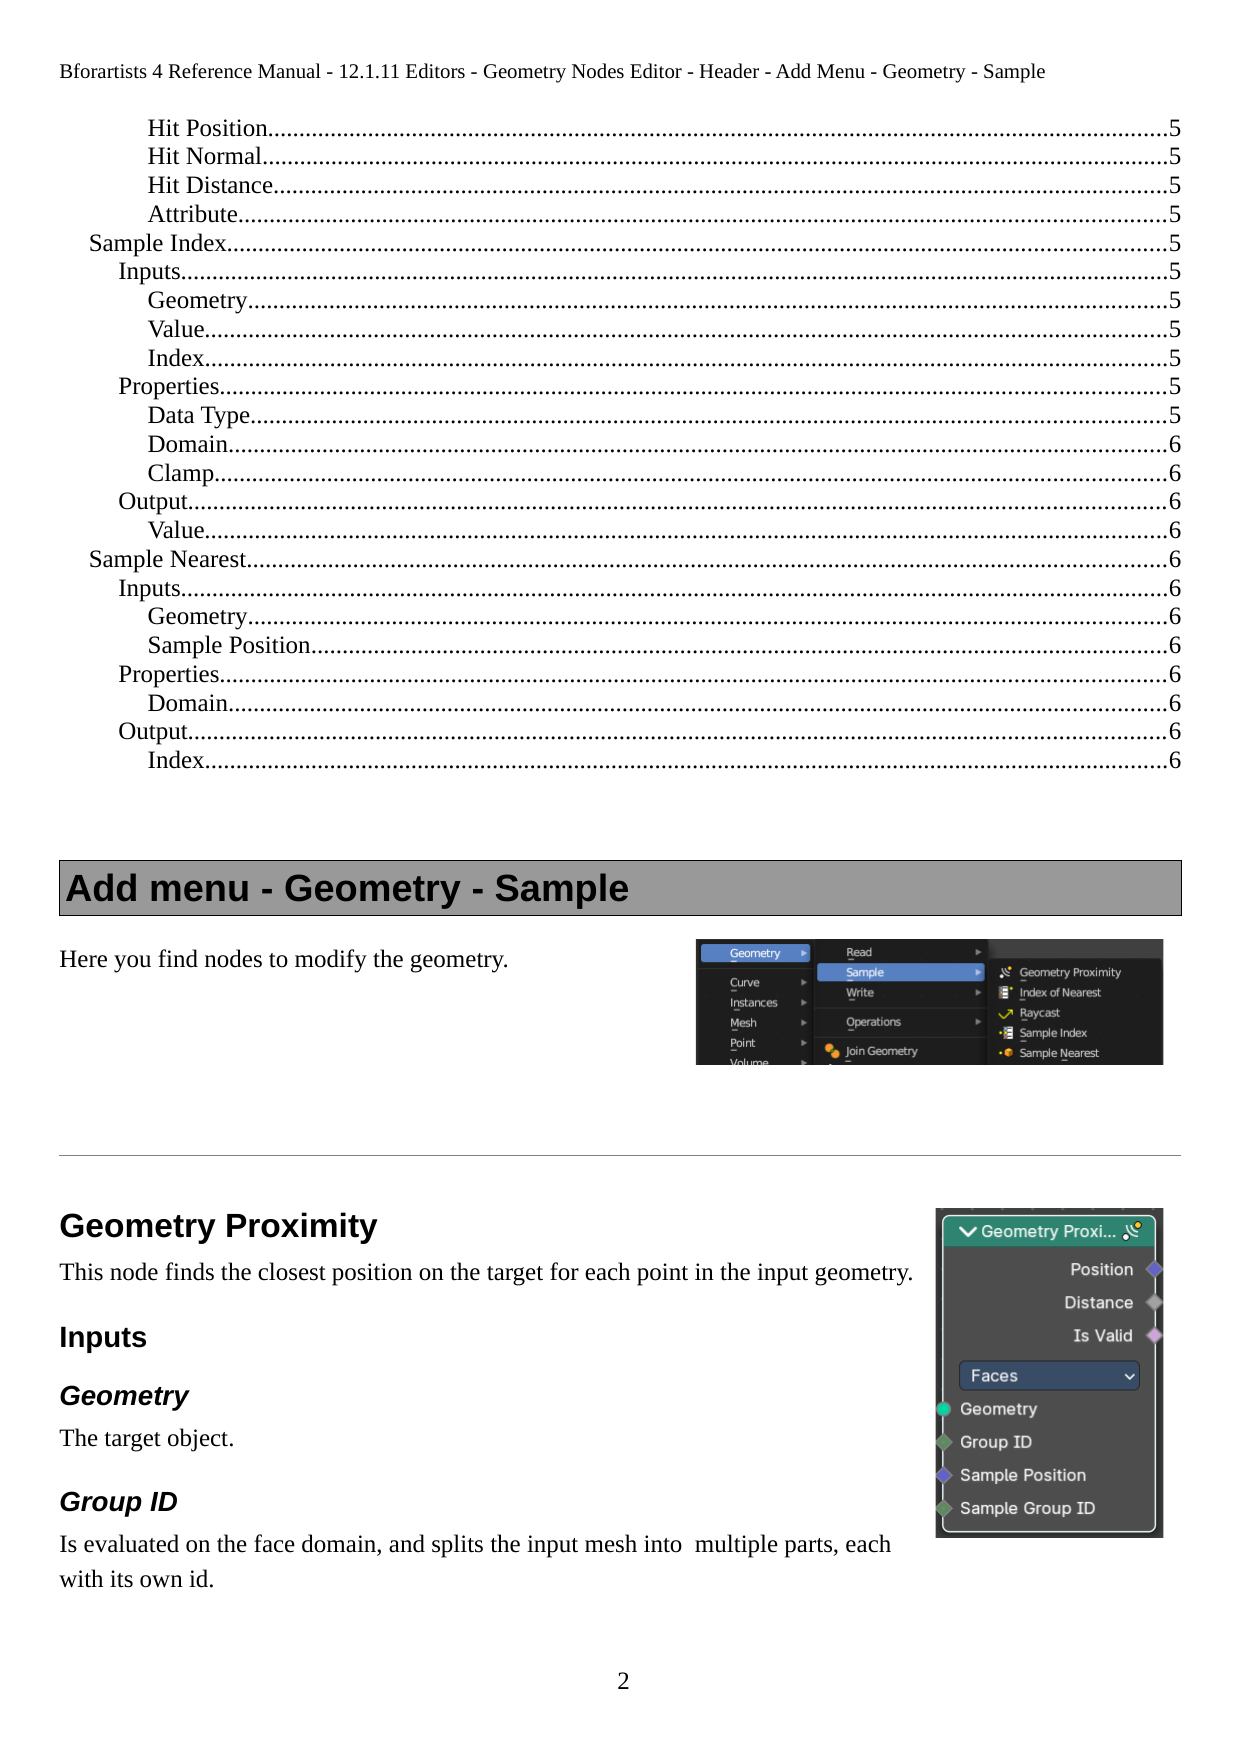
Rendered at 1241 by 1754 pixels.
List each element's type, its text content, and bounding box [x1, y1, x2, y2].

picture [695, 939, 1164, 1065]
text Geometry 6 [147, 601, 1181, 630]
text Output 6 [118, 486, 1181, 515]
text Inputs 5 [118, 256, 1181, 285]
text Hit Position 5 [147, 113, 1181, 141]
text Properties 5 [118, 371, 1181, 400]
text Hit Normal 5 [147, 141, 1181, 170]
text Properties 6 [118, 659, 1181, 688]
subtitle [1164, 1320, 1181, 1354]
subtitle [1164, 1379, 1181, 1411]
text Sample Position 6 [147, 630, 1181, 659]
text Attribute 5 [147, 199, 1181, 228]
text Value 6 [147, 515, 1181, 544]
text Is evaluated on the face domain, and splits the input mesh into multiple parts, each with its own id. [59, 1529, 1181, 1592]
text Hit Distance 5 [147, 170, 1181, 199]
text [1164, 1423, 1181, 1452]
text Output 6 [118, 716, 1181, 745]
subtitle Geometry [59, 1379, 935, 1411]
text Clamp 6 [147, 458, 1181, 486]
text Data Type 5 [147, 400, 1181, 429]
subtitle Inputs [59, 1320, 935, 1354]
text Sample Index 5 [88, 228, 1181, 256]
text Here you find nodes to modify the geometry. [59, 944, 695, 973]
picture [935, 1208, 1164, 1538]
text Value 5 [147, 314, 1181, 343]
table_header Add menu - Geometry - Sample [60, 861, 1181, 915]
text Domain 6 [147, 688, 1181, 716]
subtitle [1164, 1485, 1181, 1517]
text Inputs 6 [118, 573, 1181, 601]
text Index 6 [147, 745, 1181, 774]
text Geometry 5 [147, 285, 1181, 314]
text The target object. [59, 1423, 935, 1452]
text This node finds the closest position on the target for each point in the input geometry. [59, 1257, 935, 1285]
text Index 5 [147, 343, 1181, 371]
subtitle Geometry Proximity [59, 1205, 1181, 1244]
text Domain 6 [147, 429, 1181, 458]
text Sample Nearest 6 [88, 544, 1181, 573]
subtitle Group ID [59, 1485, 935, 1517]
